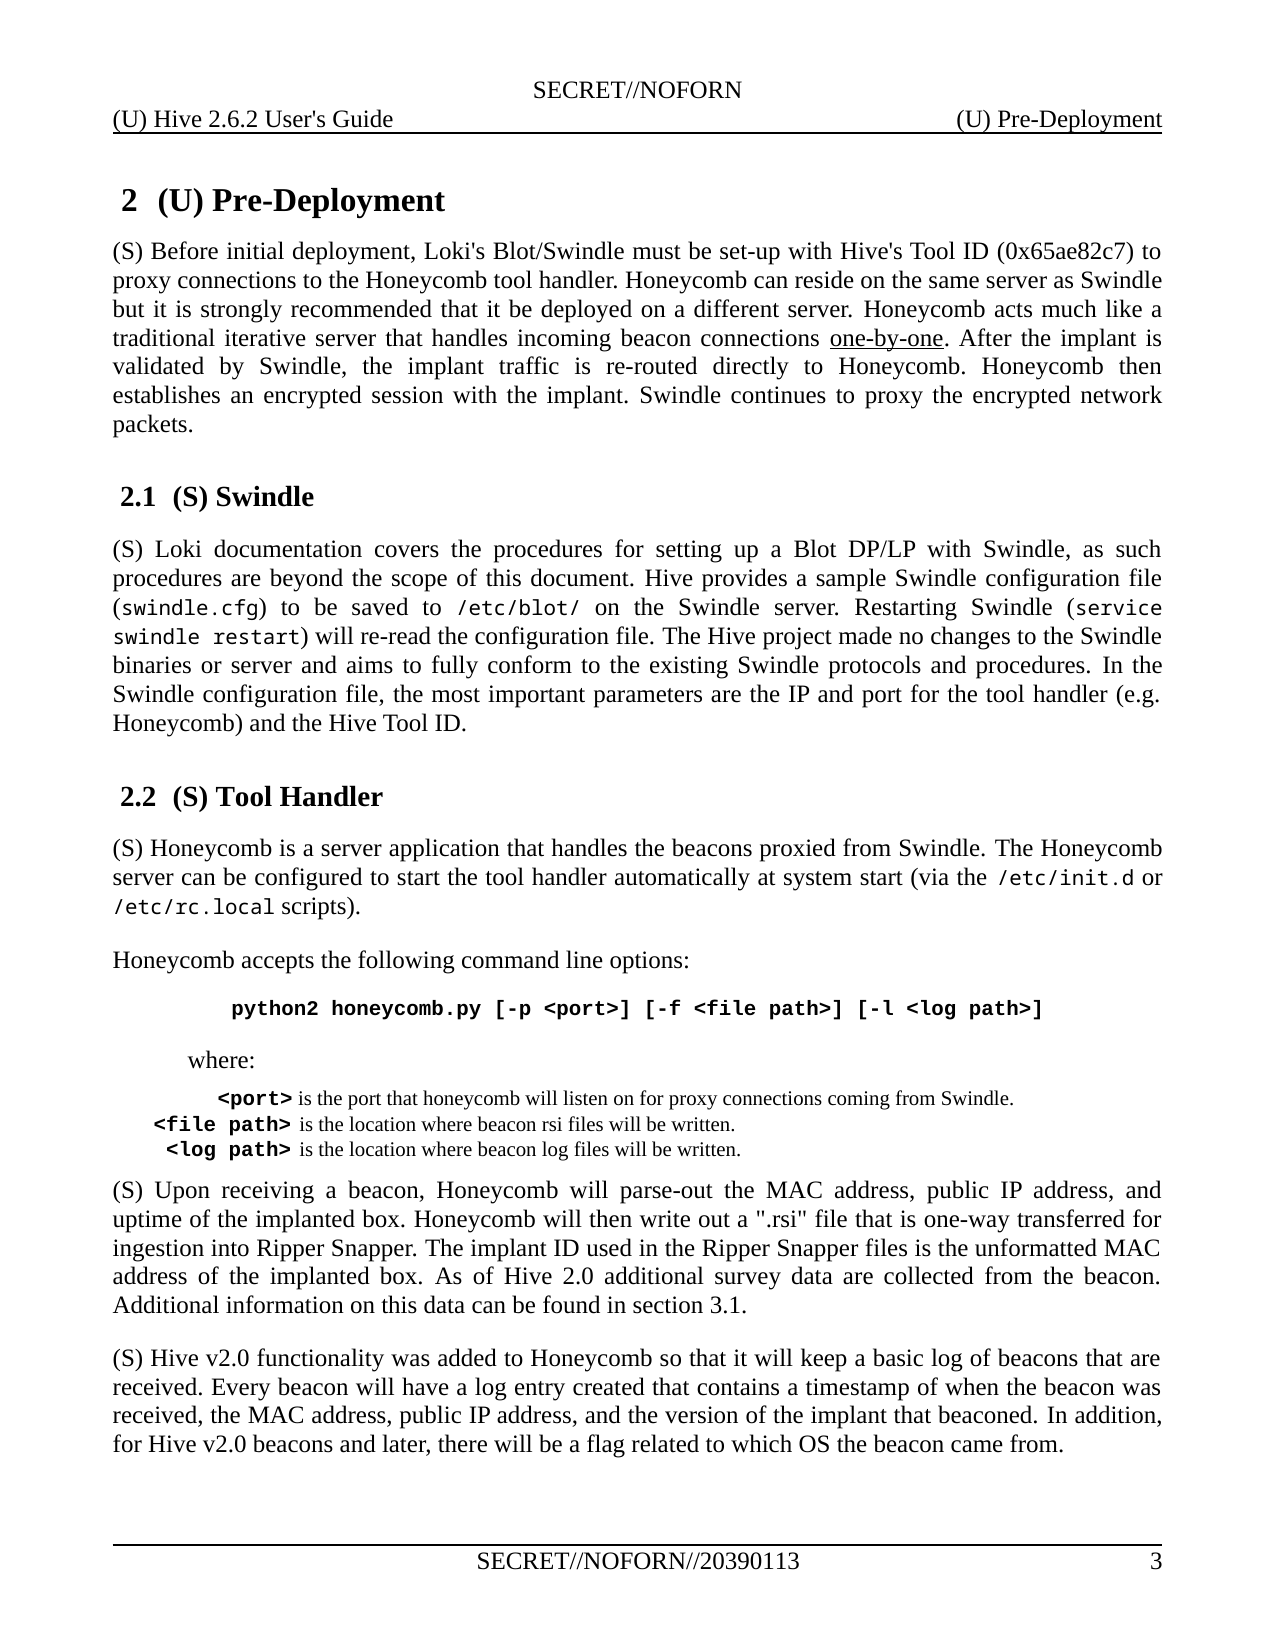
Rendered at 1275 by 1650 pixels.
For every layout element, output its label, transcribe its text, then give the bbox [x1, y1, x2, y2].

subtitle (S) Tool Handler [112, 779, 1162, 812]
text Honeycomb accepts the following command line options: [112, 945, 1162, 974]
text (S) Upon receiving a beacon, Honeycomb will parse-out the MAC address, public IP address, and uptime of the implanted box. Honeycomb will then write out a ".rsi" file that is one-way transferred for ingestion into Ripper Snapper. The implant ID used in the Ripper Snapper files is the unformatted MAC address of the implanted box. As of Hive 2.0 additional survey data are collected from the beacon. Additional information on this data can be found in section 3.1. [112, 1175, 1162, 1319]
text <port> is the port that honeycomb will listen on for proxy connections coming from Swindle. [112, 1086, 1162, 1112]
text (S) Loki documentation covers the procedures for setting up a Blot DP/LP with Swindle, as such procedures are beyond the scope of this document. Hive provides a sample Swindle configuration file (swindle.cfg) to be saved to /etc/blot/ on the Swindle server. Restarting Swindle (service swindle restart) will re-read the configuration file. The Hive project made no changes to the Swindle binaries or server and aims to fully conform to the existing Swindle protocols and procedures. In the Swindle configuration file, the most important parameters are the IP and port for the tool handler (e.g. Honeycomb) and the Hive Tool ID. [112, 534, 1162, 737]
text python2 honeycomb.py [-p <port>] [-f <file path>] [-l <log path>] [112, 998, 1162, 1021]
text (S) Honeycomb is a server application that handles the beacons proxied from Swindle. The Honeycomb server can be configured to start the tool handler automatically at system start (via the /etc/init.d or /etc/rc.local scripts). [112, 833, 1162, 921]
text (S) Before initial deployment, Loki's Blot/Swindle must be set-up with Hive's Tool ID (0x65ae82c7) to proxy connections to the Honeycomb tool handler. Honeycomb can reside on the same server as Swindle but it is strongly recommended that it be deployed on a different server. Honeycomb acts much like a traditional iterative server that handles incoming beacon connections one-by-one. After the implant is validated by Swindle, the implant traffic is re-routed directly to Honeycomb. Honeycomb then establishes an encrypted session with the implant. Swindle continues to proxy the encrypted network packets. [112, 236, 1162, 438]
text <file path> is the location where beacon rsi files will be written. [112, 1112, 1162, 1137]
subtitle (S) Swindle [112, 479, 1162, 513]
text <log path> is the location where beacon log files will be written. [112, 1137, 1162, 1163]
subtitle (U) Pre-Deployment [112, 180, 1162, 218]
text (S) Hive v2.0 functionality was added to Honeycomb so that it will keep a basic log of beacons that are received. Every beacon will have a log entry created that contains a timestamp of when the beacon was received, the MAC address, public IP address, and the version of the implant that beaconed. In addition, for Hive v2.0 beacons and later, there will be a flag related to which OS the beacon came from. [112, 1343, 1162, 1458]
text where: [112, 1045, 1162, 1074]
